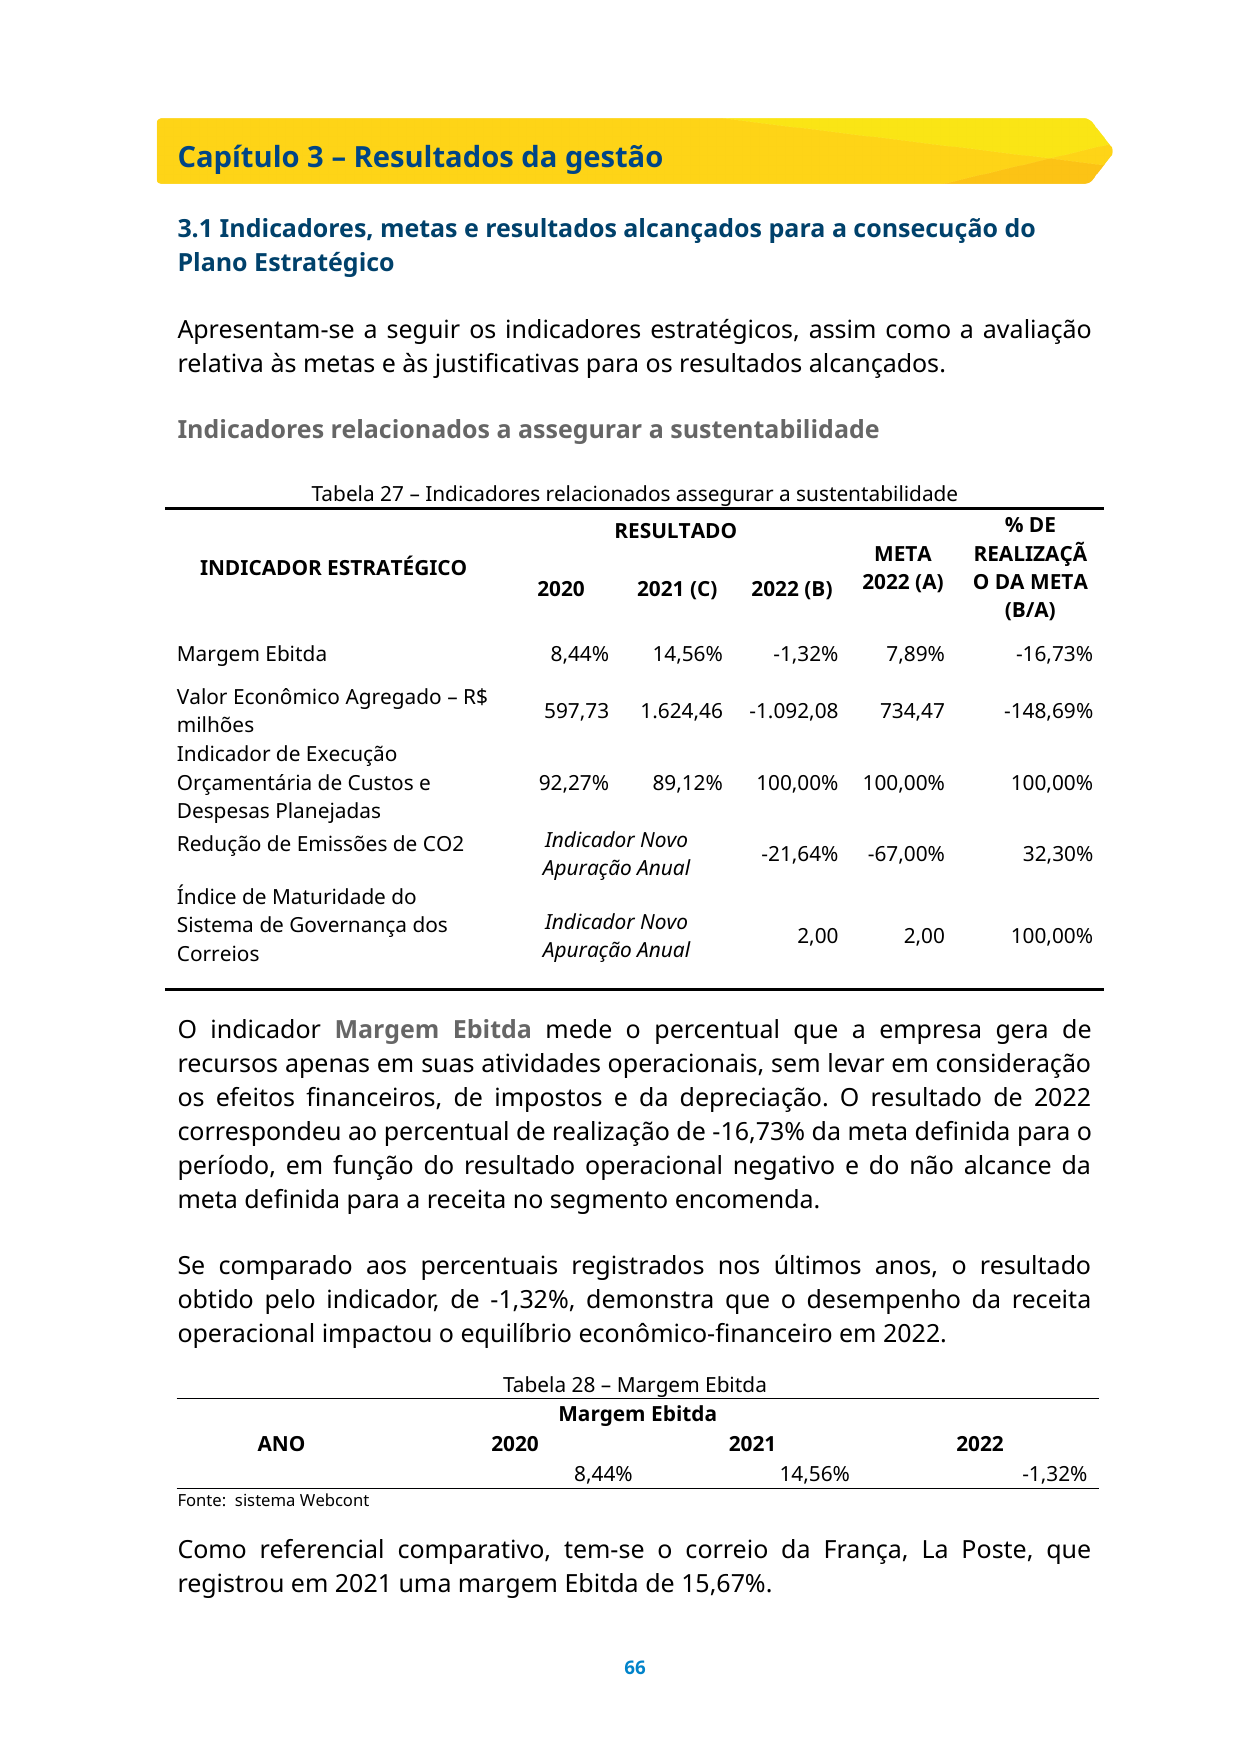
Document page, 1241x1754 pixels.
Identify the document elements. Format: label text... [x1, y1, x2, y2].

table_cell -21,64% [734, 825, 849, 882]
table_header INDICADOR ESTRATÉGICO [165, 510, 501, 624]
table_cell -67,00% [850, 825, 956, 882]
text Fonte: sistema Webcont [177, 1489, 1092, 1511]
table_cell 2022 (B) [734, 550, 849, 624]
table_header % DE REALIZAÇÃO DA META (B/A) [956, 510, 1104, 624]
table_header META 2022 (A) [850, 510, 956, 624]
table_cell 1.624,46 [620, 682, 734, 739]
text 3.1 Indicadores, metas e resultados alcançados para a consecução do Plano Estratégico [177, 211, 1092, 279]
table_cell 92,27% [501, 739, 620, 824]
table_cell Índice de Maturidade do Sistema de Governança dos Correios [165, 882, 501, 988]
table_header RESULTADO [501, 510, 849, 550]
table_cell 14,56% [644, 1458, 861, 1488]
table_cell Redução de Emissões de CO2 [165, 825, 501, 882]
table_cell 2020 [501, 550, 620, 624]
table_cell Margem Ebitda [165, 624, 501, 682]
table_cell 100,00% [850, 739, 956, 824]
table_cell Indicador de Execução Orçamentária de Custos e Despesas Planejadas [165, 739, 501, 824]
text Tabela 28 – Margem Ebitda [177, 1370, 1092, 1398]
table_header Margem Ebitda [177, 1399, 1098, 1428]
table_cell 14,56% [620, 624, 734, 682]
table_cell ANO [177, 1428, 386, 1458]
table_cell -1,32% [734, 624, 849, 682]
picture [156, 118, 1113, 184]
text Tabela 27 – Indicadores relacionados assegurar a sustentabilidade [177, 479, 1092, 507]
table_cell Valor Econômico Agregado – R$ milhões [165, 682, 501, 739]
table_cell 100,00% [734, 739, 849, 824]
table_cell -16,73% [956, 624, 1104, 682]
table_cell -1.092,08 [734, 682, 849, 739]
table_cell 597,73 [501, 682, 620, 739]
table_cell 89,12% [620, 739, 734, 824]
table_cell 2,00 [850, 882, 956, 988]
table_cell 8,44% [501, 624, 620, 682]
table_cell 2020 [386, 1428, 644, 1458]
text O indicador Margem Ebitda mede o percentual que a empresa gera de recursos apenas em suas atividades operacionais, sem levar em consideração os efeitos financeiros, de impostos e da depreciação. O resultado de 2022 correspondeu ao percentual de realização de -16,73% da meta definida para o período, em função do resultado operacional negativo e do não alcance da meta definida para a receita no segmento encomenda. [177, 1012, 1092, 1216]
table_cell [177, 1458, 386, 1488]
table_cell 2022 [861, 1428, 1098, 1458]
text Se comparado aos percentuais registrados nos últimos anos, o resultado obtido pelo indicador, de -1,32%, demonstra que o desempenho da receita operacional impactou o equilíbrio econômico-financeiro em 2022. [177, 1247, 1092, 1349]
table_cell -148,69% [956, 682, 1104, 739]
table_cell 734,47 [850, 682, 956, 739]
table_cell 8,44% [386, 1458, 644, 1488]
table_cell 7,89% [850, 624, 956, 682]
table_cell 2021 (C) [620, 550, 734, 624]
text Como referencial comparativo, tem-se o correio da França, La Poste, que registrou em 2021 uma margem Ebitda de 15,67%. [177, 1531, 1092, 1599]
table_cell 2021 [644, 1428, 861, 1458]
table_cell 100,00% [956, 739, 1104, 824]
table_cell Indicador Novo Apuração Anual [501, 825, 734, 882]
text Indicadores relacionados a assegurar a sustentabilidade [177, 412, 1092, 446]
table_cell 100,00% [956, 882, 1104, 988]
table_cell -1,32% [861, 1458, 1098, 1488]
text Apresentam-se a seguir os indicadores estratégicos, assim como a avaliação relativa às metas e às justificativas para os resultados alcançados. [177, 312, 1092, 380]
table_cell Indicador Novo Apuração Anual [501, 882, 734, 988]
table_cell 32,30% [956, 825, 1104, 882]
table_cell 2,00 [734, 882, 849, 988]
